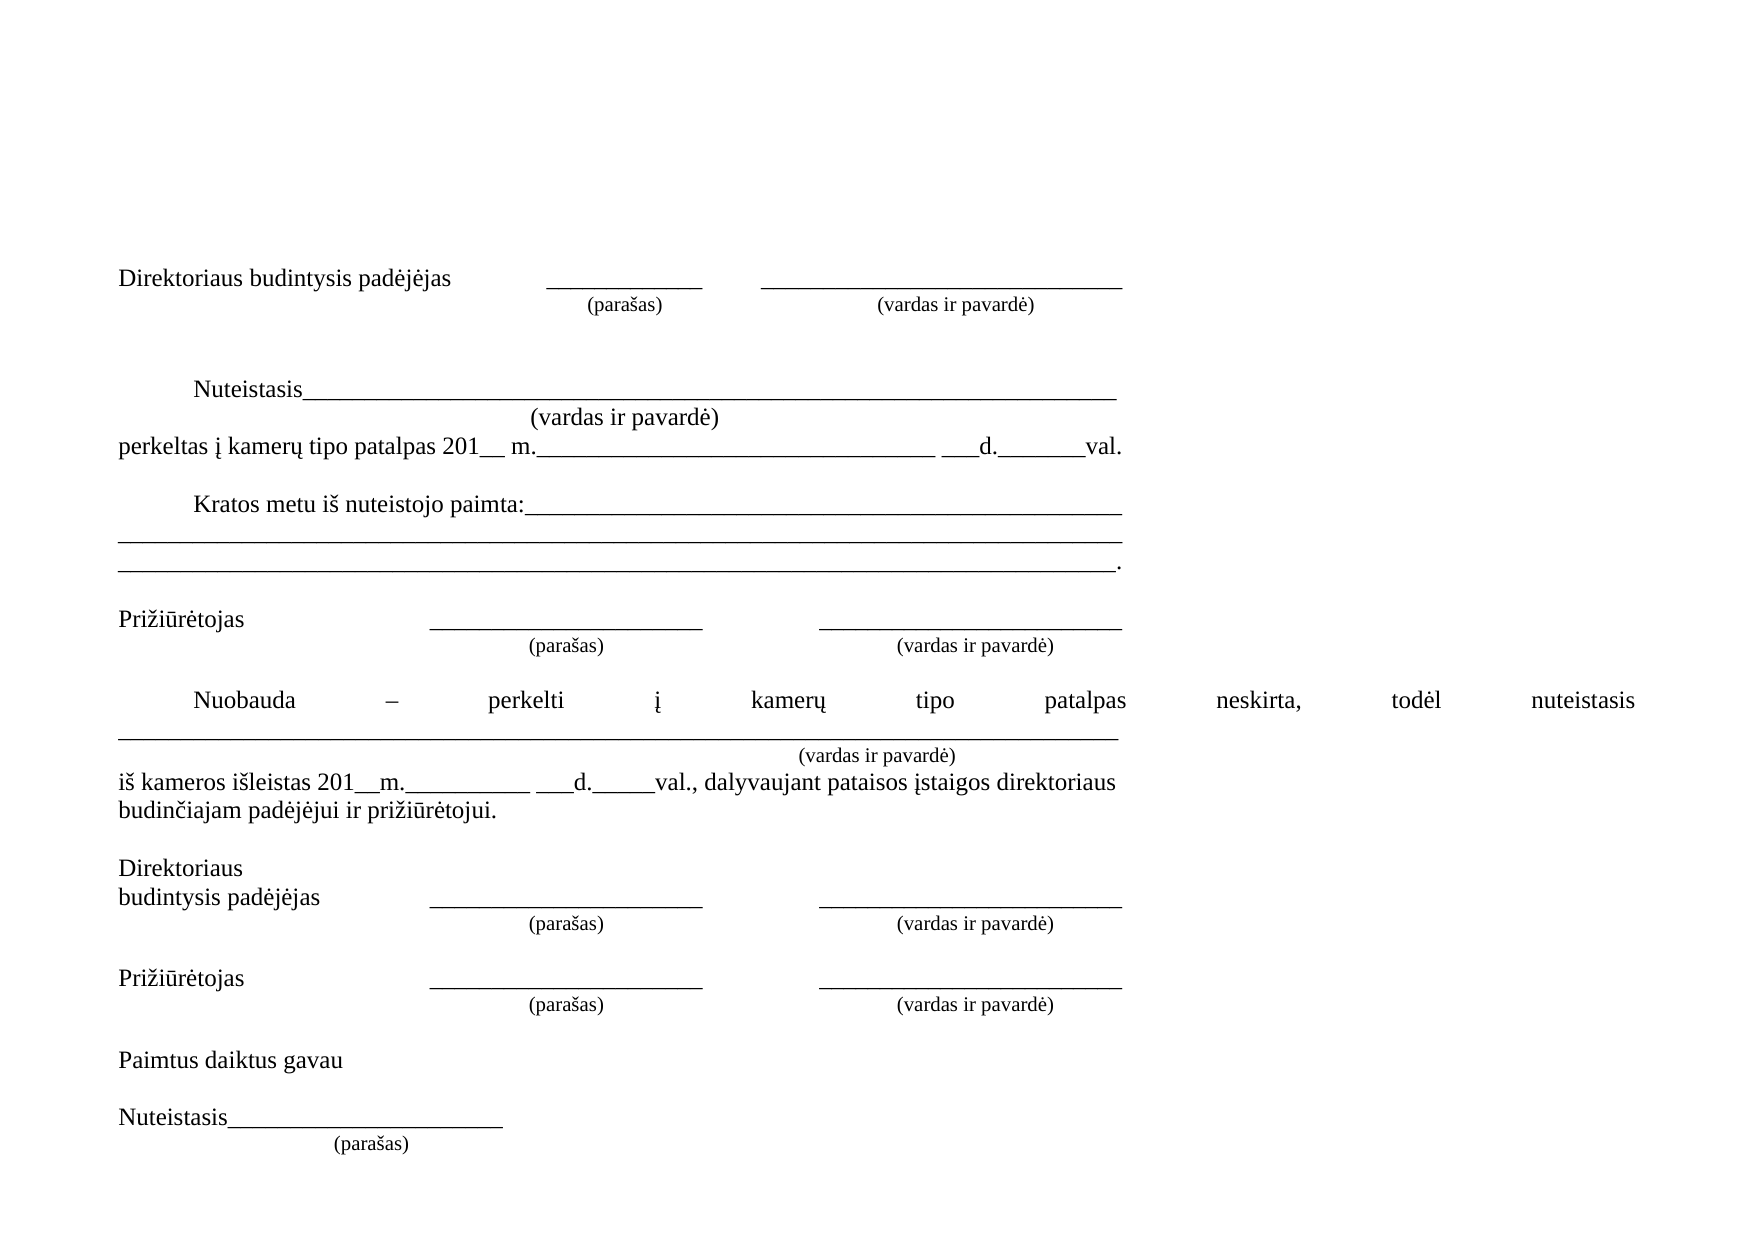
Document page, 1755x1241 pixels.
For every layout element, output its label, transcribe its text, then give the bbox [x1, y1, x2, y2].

text budintysis padėjėjas [118, 882, 1636, 911]
text Nuteistasis [118, 374, 1636, 402]
text Paimtus daiktus gavau [118, 1045, 1636, 1074]
text (vardas ir pavardė) [118, 402, 1636, 431]
text budinčiajam padėjėjui ir prižiūrėtojui. [118, 796, 1636, 824]
text Nuobauda – perkelti į kamerų tipo patalpas neskirta, todėl nuteistasis ________________________________________________________________________________ [118, 685, 1636, 743]
text Prižiūrėtojas [118, 963, 1636, 992]
text (parašas) (vardas ir pavardė) [118, 911, 1636, 935]
text (vardas ir pavardė) [118, 743, 1636, 767]
text Kratos metu iš nuteistojo paimta: [118, 489, 1636, 517]
text Direktoriaus [118, 853, 1636, 882]
text Nuteistasis______________________ [118, 1102, 1636, 1131]
text iš kameros išleistas 201__m. ___d._____val., dalyvaujant pataisos įstaigos direktoriaus [118, 767, 1636, 796]
text (parašas) (vardas ir pavardė) [118, 292, 1636, 316]
text . [118, 546, 1636, 575]
text (parašas) (vardas ir pavardė) [118, 632, 1636, 657]
text Direktoriaus budintysis padėjėjas [118, 263, 1636, 292]
text (parašas) (vardas ir pavardė) [118, 992, 1636, 1016]
text perkeltas į kamerų tipo patalpas 201__ m. ___d._______val. [118, 431, 1636, 460]
text Prižiūrėtojas [118, 604, 1636, 632]
text (parašas) [118, 1131, 1636, 1155]
